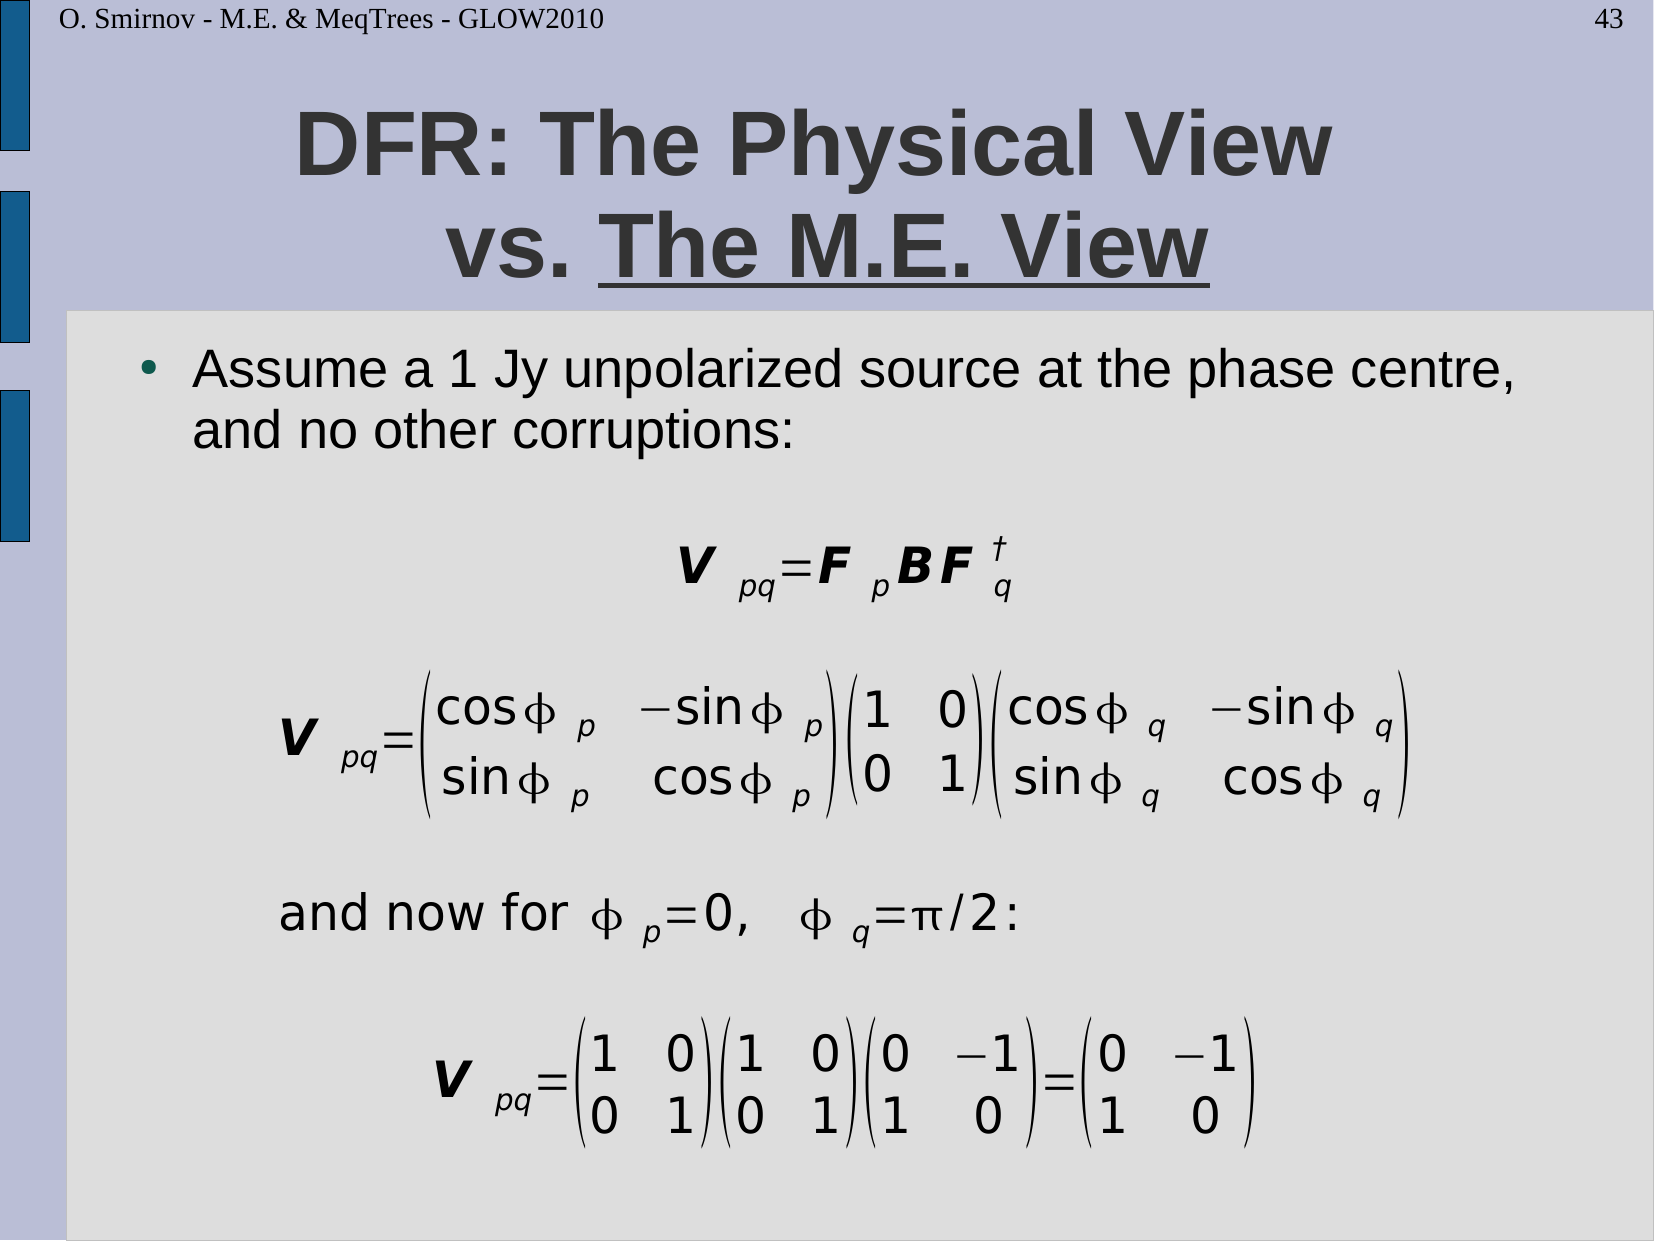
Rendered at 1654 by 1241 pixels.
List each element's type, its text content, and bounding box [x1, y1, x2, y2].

list Assume a 1 Jy unpolarized source at the phase centre, and no other corruptions: [121, 338, 1534, 1158]
title DFR: The Physical View vs. The M.E. View [121, 91, 1534, 299]
chart [272, 530, 1418, 1152]
